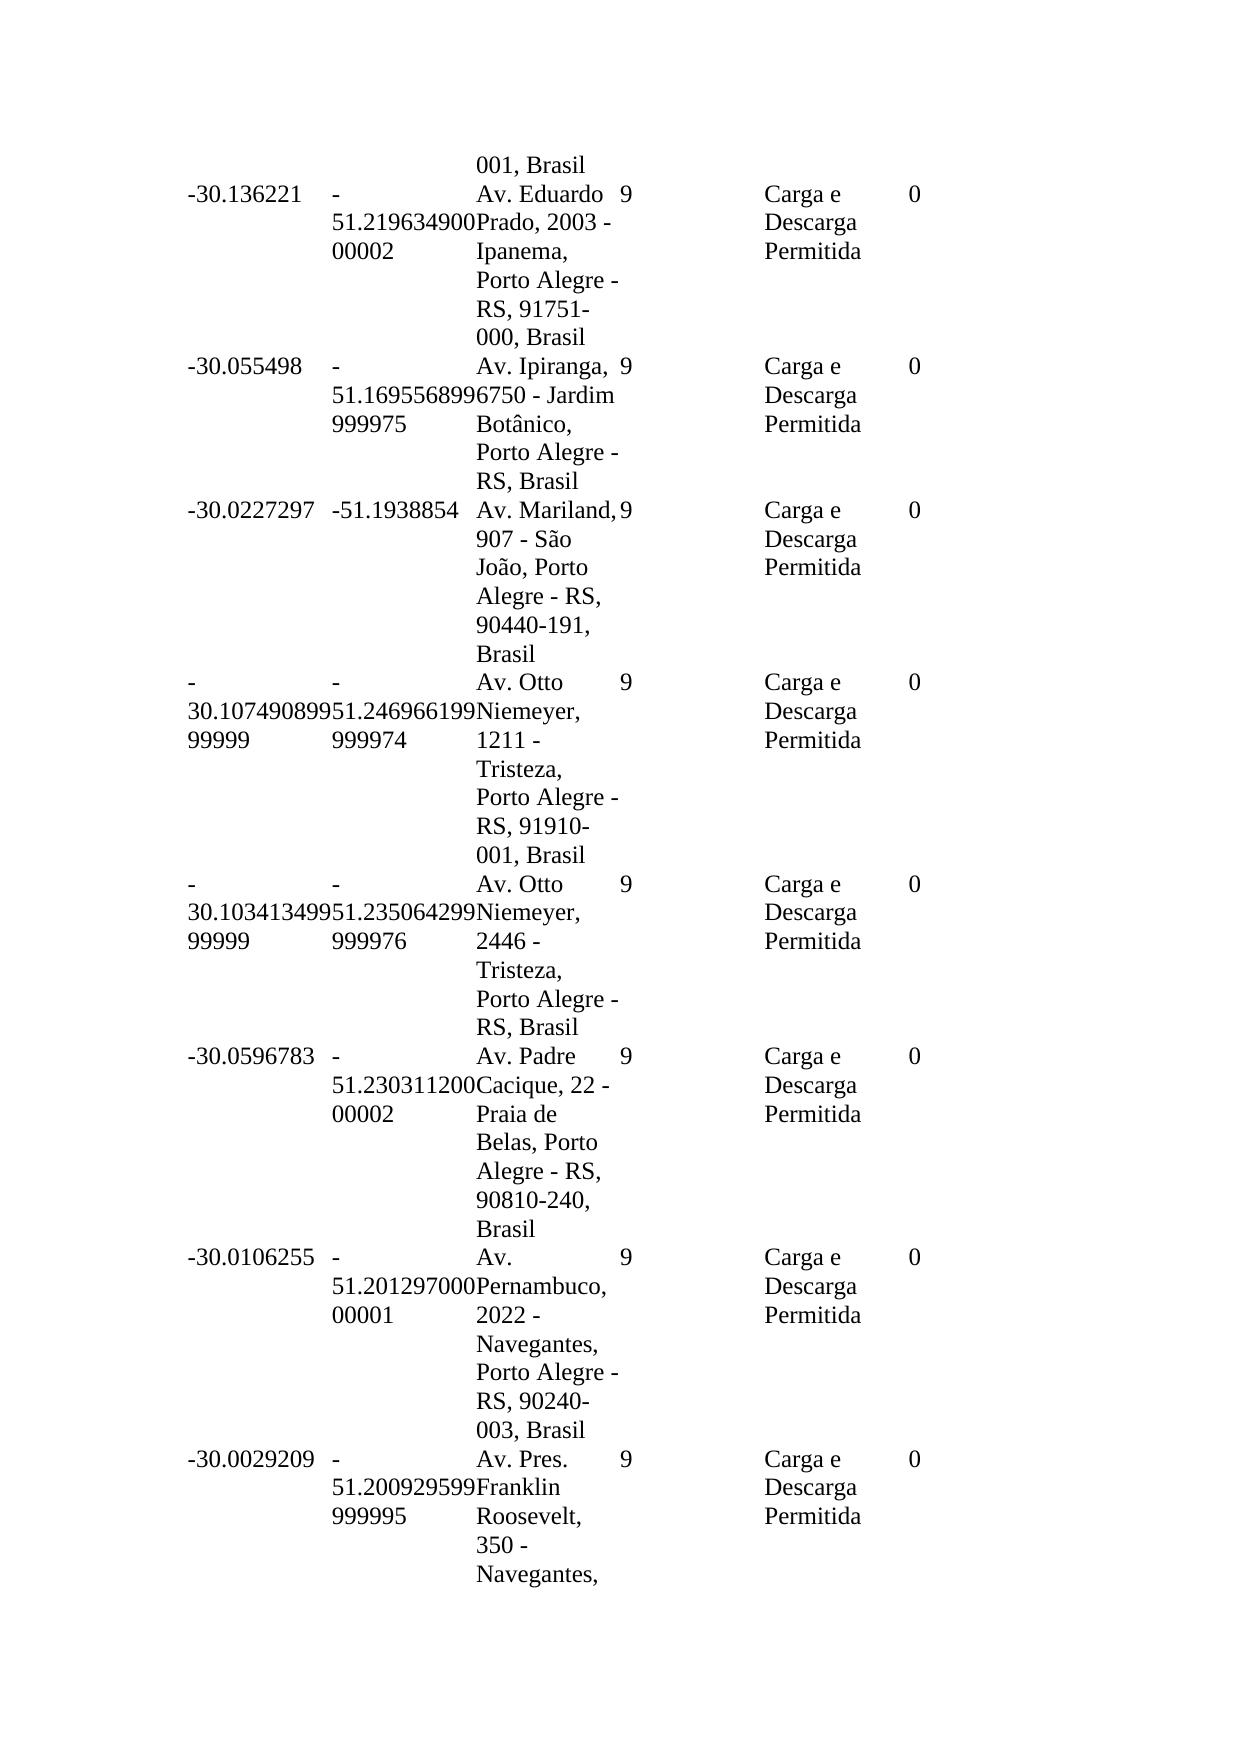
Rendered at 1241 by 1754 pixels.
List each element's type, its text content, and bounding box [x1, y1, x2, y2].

table_cell 0 [908, 668, 1053, 869]
table_cell 0 [908, 1243, 1053, 1444]
table_cell Carga e Descarga Permitida [764, 351, 908, 495]
table_cell Carga e Descarga Permitida [764, 1444, 908, 1587]
table_cell -51.1938854 [332, 495, 476, 667]
table_cell Carga e Descarga Permitida [764, 668, 908, 869]
table_cell [620, 150, 764, 179]
table_cell -51.235064299999976 [332, 869, 476, 1041]
table_cell Av. Pernambuco, 2022 - Navegantes, Porto Alegre - RS, 90240-003, Brasil [476, 1243, 620, 1444]
table_cell Av. Eduardo Prado, 2003 - Ipanema, Porto Alegre - RS, 91751-000, Brasil [476, 179, 620, 351]
table_cell -51.246966199999974 [332, 668, 476, 869]
table_cell [332, 150, 476, 179]
table_cell -51.21963490000002 [332, 179, 476, 351]
table_cell Carga e Descarga Permitida [764, 179, 908, 351]
table_cell Av. Otto Niemeyer, 1211 - Tristeza, Porto Alegre - RS, 91910-001, Brasil [476, 668, 620, 869]
table_cell Carga e Descarga Permitida [764, 1041, 908, 1242]
table_cell -30.10341349999999 [188, 869, 332, 1041]
table_cell -30.0106255 [188, 1243, 332, 1444]
table_cell 9 [620, 1041, 764, 1242]
table_cell Av. Mariland, 907 - São João, Porto Alegre - RS, 90440-191, Brasil [476, 495, 620, 667]
table_cell 001, Brasil [476, 150, 620, 179]
table_cell Av. Otto Niemeyer, 2446 - Tristeza, Porto Alegre - RS, Brasil [476, 869, 620, 1041]
table_cell 9 [620, 869, 764, 1041]
table_cell [764, 150, 908, 179]
table_cell 0 [908, 351, 1053, 495]
table_cell 9 [620, 351, 764, 495]
table_cell Carga e Descarga Permitida [764, 869, 908, 1041]
table_cell 0 [908, 179, 1053, 351]
table_cell Av. Padre Cacique, 22 - Praia de Belas, Porto Alegre - RS, 90810-240, Brasil [476, 1041, 620, 1242]
table_cell -30.136221 [188, 179, 332, 351]
table_cell 9 [620, 668, 764, 869]
table_cell Carga e Descarga Permitida [764, 495, 908, 667]
table_cell 9 [620, 179, 764, 351]
table_cell 0 [908, 495, 1053, 667]
table_cell -30.10749089999999 [188, 668, 332, 869]
table_cell 0 [908, 1444, 1053, 1587]
table_cell -51.169556899999975 [332, 351, 476, 495]
table_cell -51.200929599999995 [332, 1444, 476, 1587]
table_cell Av. Pres. Franklin Roosevelt, 350 - Navegantes, [476, 1444, 620, 1587]
table_cell 0 [908, 1041, 1053, 1242]
table_cell [188, 150, 332, 179]
table_cell -30.055498 [188, 351, 332, 495]
table_cell -30.0029209 [188, 1444, 332, 1587]
table_cell -51.20129700000001 [332, 1243, 476, 1444]
table_cell -30.0596783 [188, 1041, 332, 1242]
table_cell 0 [908, 869, 1053, 1041]
table_cell -51.23031120000002 [332, 1041, 476, 1242]
table_cell 9 [620, 1444, 764, 1587]
table_cell 9 [620, 1243, 764, 1444]
table_cell Av. Ipiranga, 6750 - Jardim Botânico, Porto Alegre - RS, Brasil [476, 351, 620, 495]
table_cell -30.0227297 [188, 495, 332, 667]
table_cell [908, 150, 1053, 179]
table_cell 9 [620, 495, 764, 667]
table_cell Carga e Descarga Permitida [764, 1243, 908, 1444]
